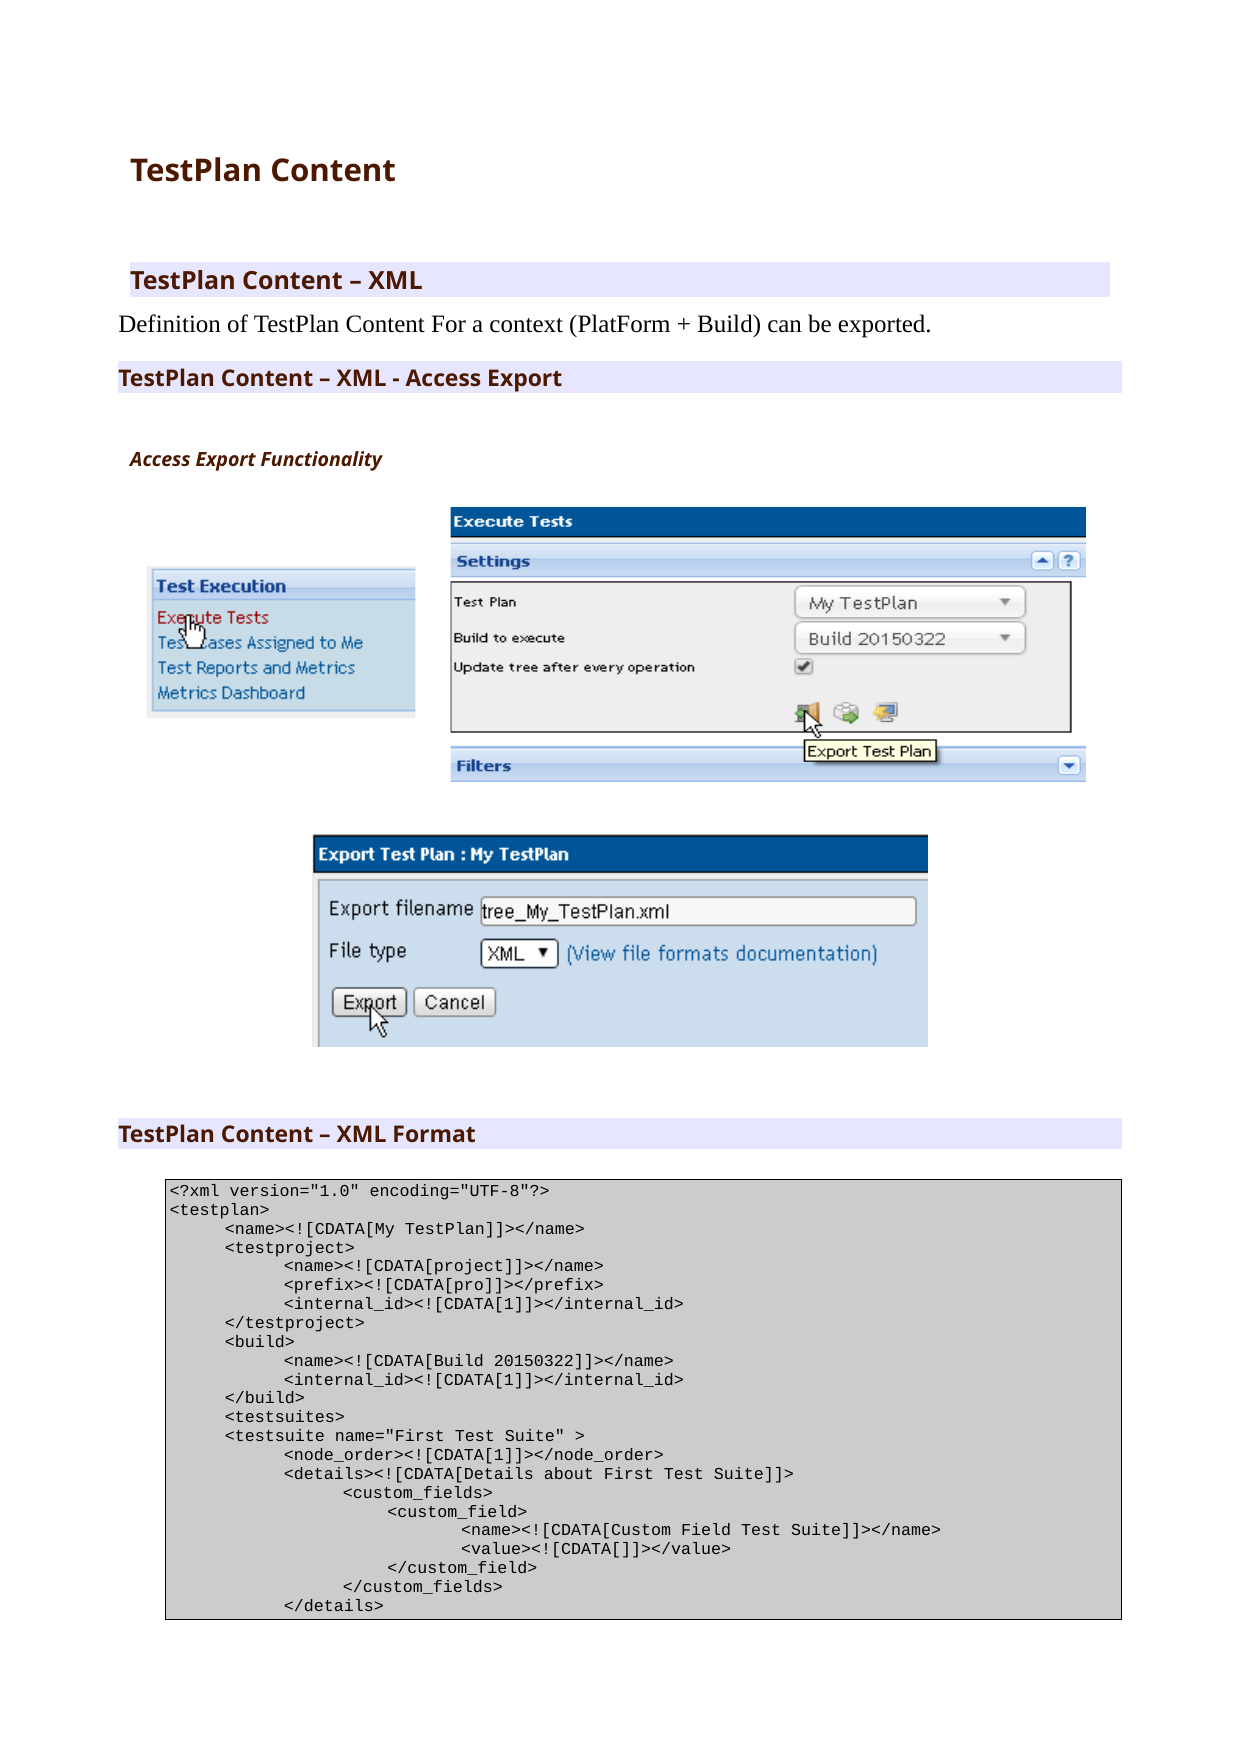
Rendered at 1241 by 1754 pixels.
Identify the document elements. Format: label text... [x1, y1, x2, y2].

picture [146, 566, 416, 718]
subtitle Access Export Functionality [130, 446, 1110, 472]
picture [450, 507, 1086, 782]
subtitle TestPlan Content – XML Format [118, 1118, 1122, 1149]
subtitle TestPlan Content [130, 148, 1110, 190]
subtitle TestPlan Content – XML - Access Export [118, 361, 1122, 393]
subtitle TestPlan Content – XML [130, 262, 1110, 297]
picture [312, 834, 928, 1047]
text <?xml version="1.0" encoding="UTF-8"?> <testplan> <name><![CDATA[My TestPlan]]></name> <testproject> <name><![CDATA[project]]></name> <prefix><![CDATA[pro]]></prefix> <internal_id><![CDATA[1]]></internal_id> </testproject> <build> <name><![CDATA[Build 20150322]]></name> <internal_id><![CDATA[1]]></internal_id> </build> <testsuites> <testsuite name="First Test Suite" > <node_order><![CDATA[1]]></node_order> <details><![CDATA[Details about First Test Suite]]> <custom_fields> <custom_field> <name><![CDATA[Custom Field Test Suite]]></name> <value><![CDATA[]]></value> </custom_field> </custom_fields> </details> [166, 1180, 1121, 1619]
text Definition of TestPlan Content For a context (PlatForm + Build) can be exported. [118, 309, 1122, 338]
